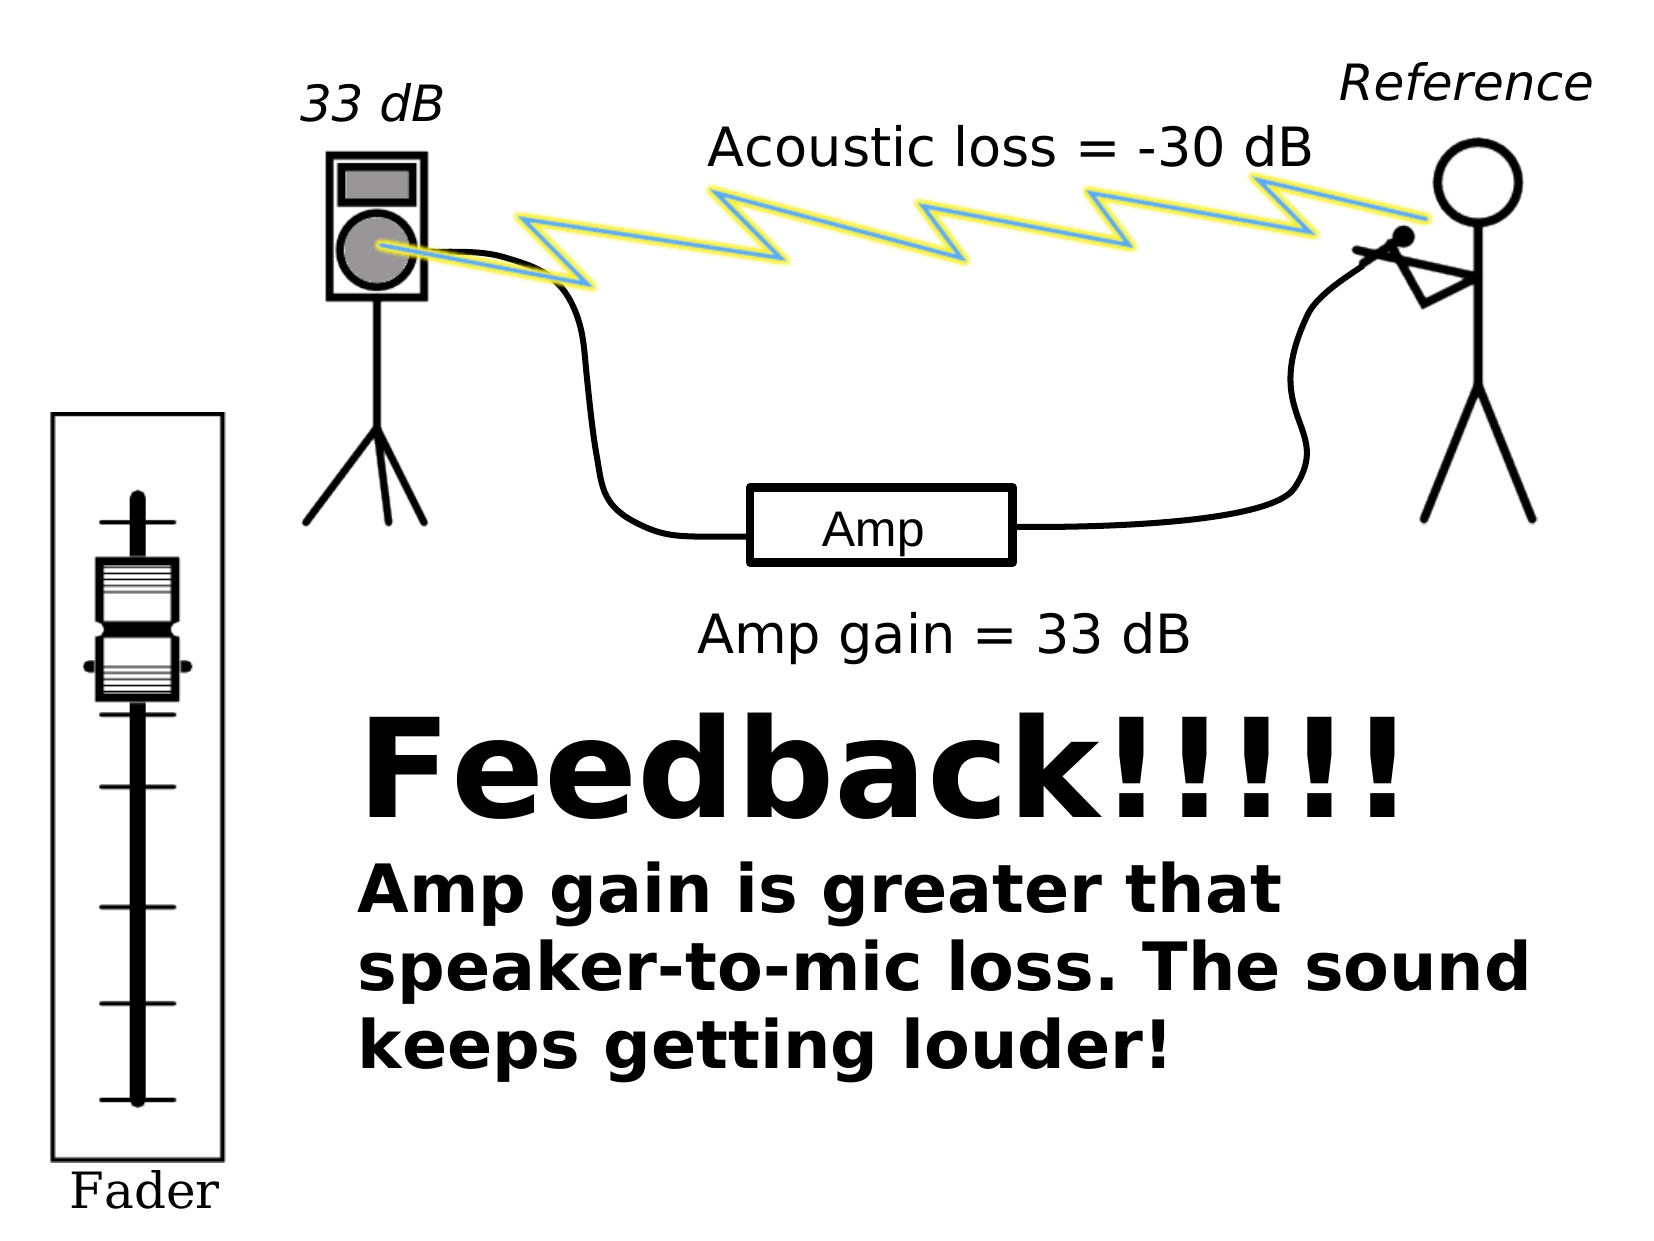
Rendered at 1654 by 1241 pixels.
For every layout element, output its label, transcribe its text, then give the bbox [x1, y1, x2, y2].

text_box Acoustic loss = -30 dB [707, 115, 1317, 179]
text_box Feedback!!!!! Amp gain is greater that speaker-to-mic loss. The sound keeps getting louder! [357, 690, 1566, 1084]
text_box Reference [1339, 54, 1595, 113]
text_box Amp gain = 33 dB [697, 602, 1195, 666]
text_box Fader [69, 1161, 220, 1221]
picture [50, 412, 226, 1163]
picture [300, 137, 1538, 530]
text_box [750, 487, 1013, 563]
text_box 33 dB [300, 75, 446, 134]
text_box Amp [821, 497, 925, 560]
